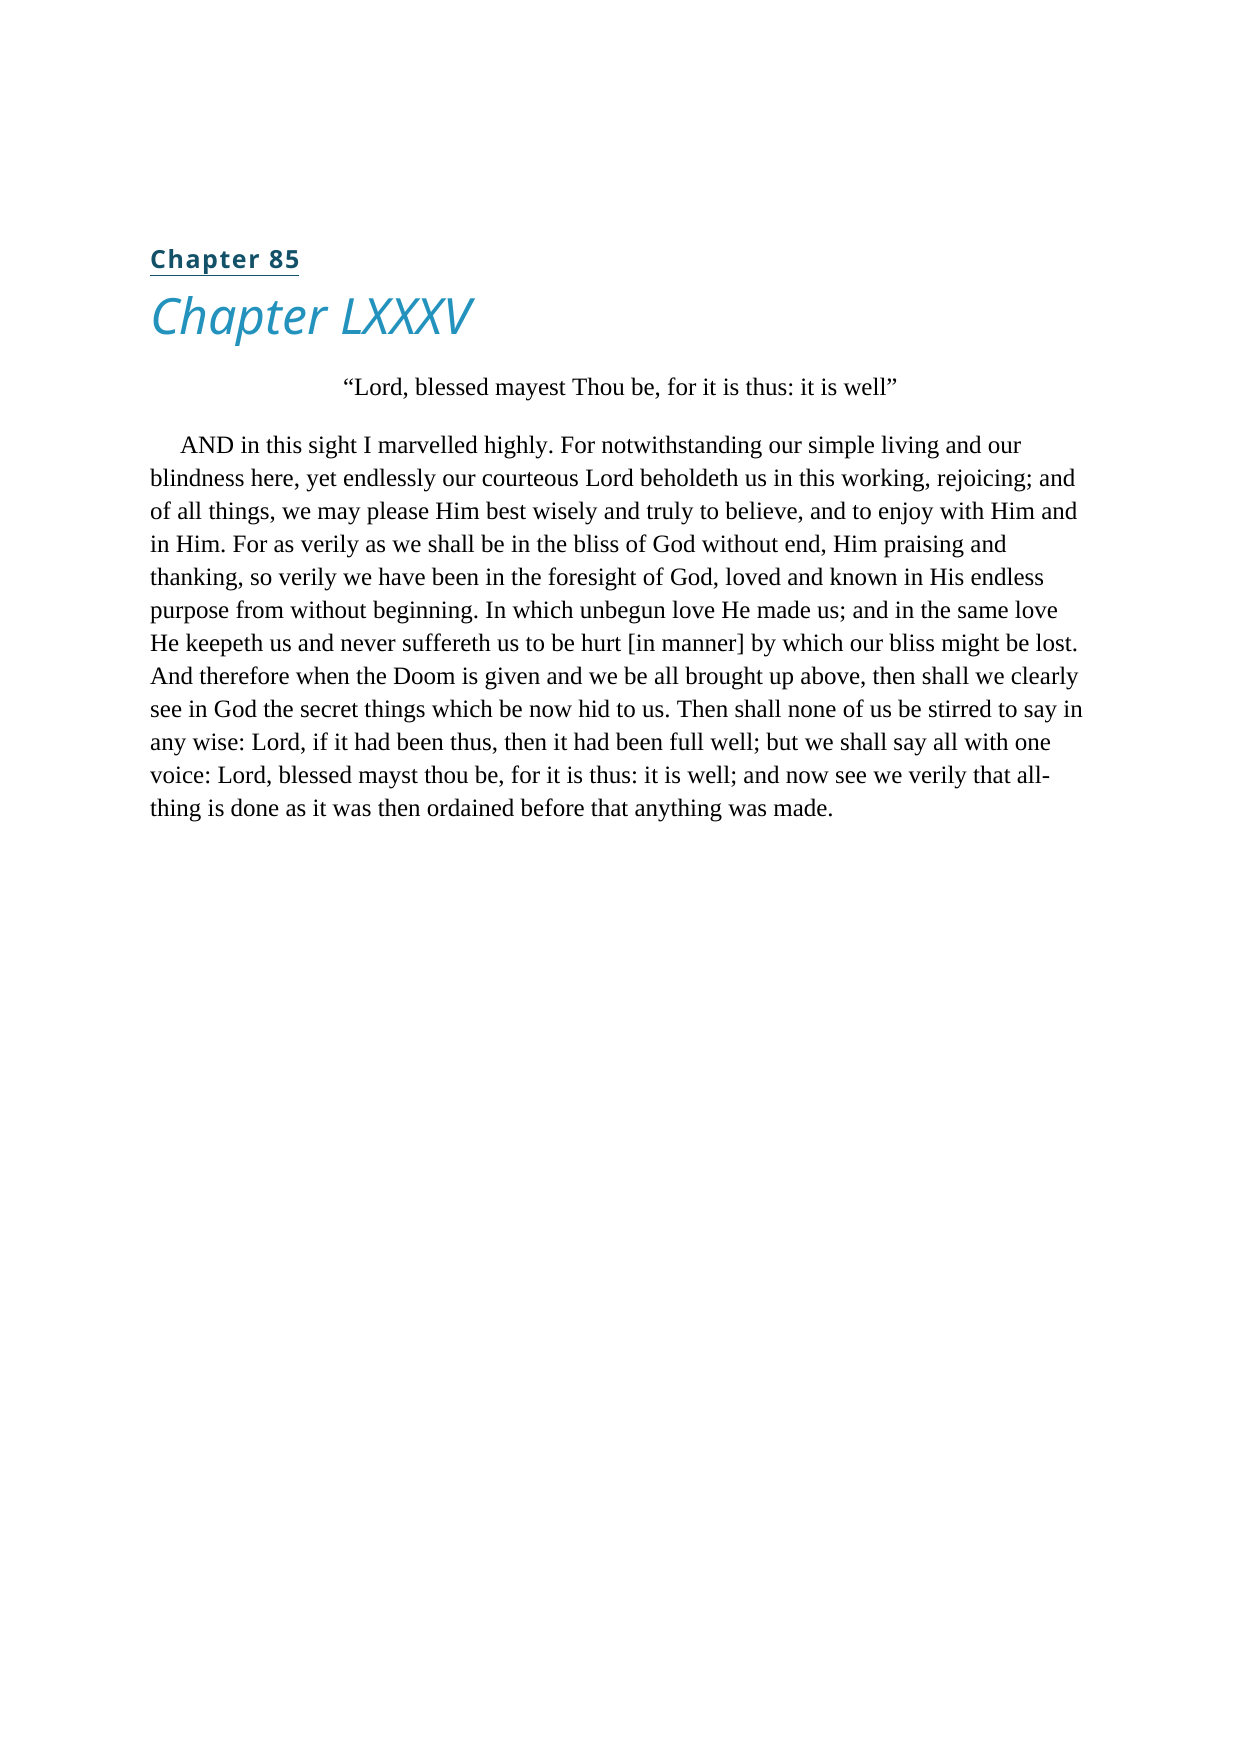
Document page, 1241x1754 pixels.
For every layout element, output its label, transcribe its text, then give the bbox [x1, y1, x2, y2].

subtitle Chapter 85 [150, 241, 1090, 276]
text “Lord, blessed mayest Thou be, for it is thus: it is well” [150, 372, 1090, 401]
subtitle Chapter LXXXV [150, 281, 1090, 349]
text AND in this sight I marvelled highly. For notwithstanding our simple living and our blindness here, yet endlessly our courteous Lord beholdeth us in this working, rejoicing; and of all things, we may please Him best wisely and truly to believe, and to enjoy with Him and in Him. For as verily as we shall be in the bliss of God without end, Him praising and thanking, so verily we have been in the foresight of God, loved and known in His endless purpose from without beginning. In which unbegun love He made us; and in the same love He keepeth us and never suffereth us to be hurt [in manner] by which our bliss might be lost. And therefore when the Doom is given and we be all brought up above, then shall we clearly see in God the secret things which be now hid to us. Then shall none of us be stirred to say in any wise: Lord, if it had been thus, then it had been full well; but we shall say all with one voice: Lord, blessed mayst thou be, for it is thus: it is well; and now see we verily that all-thing is done as it was then ordained before that anything was made. [150, 430, 1090, 822]
